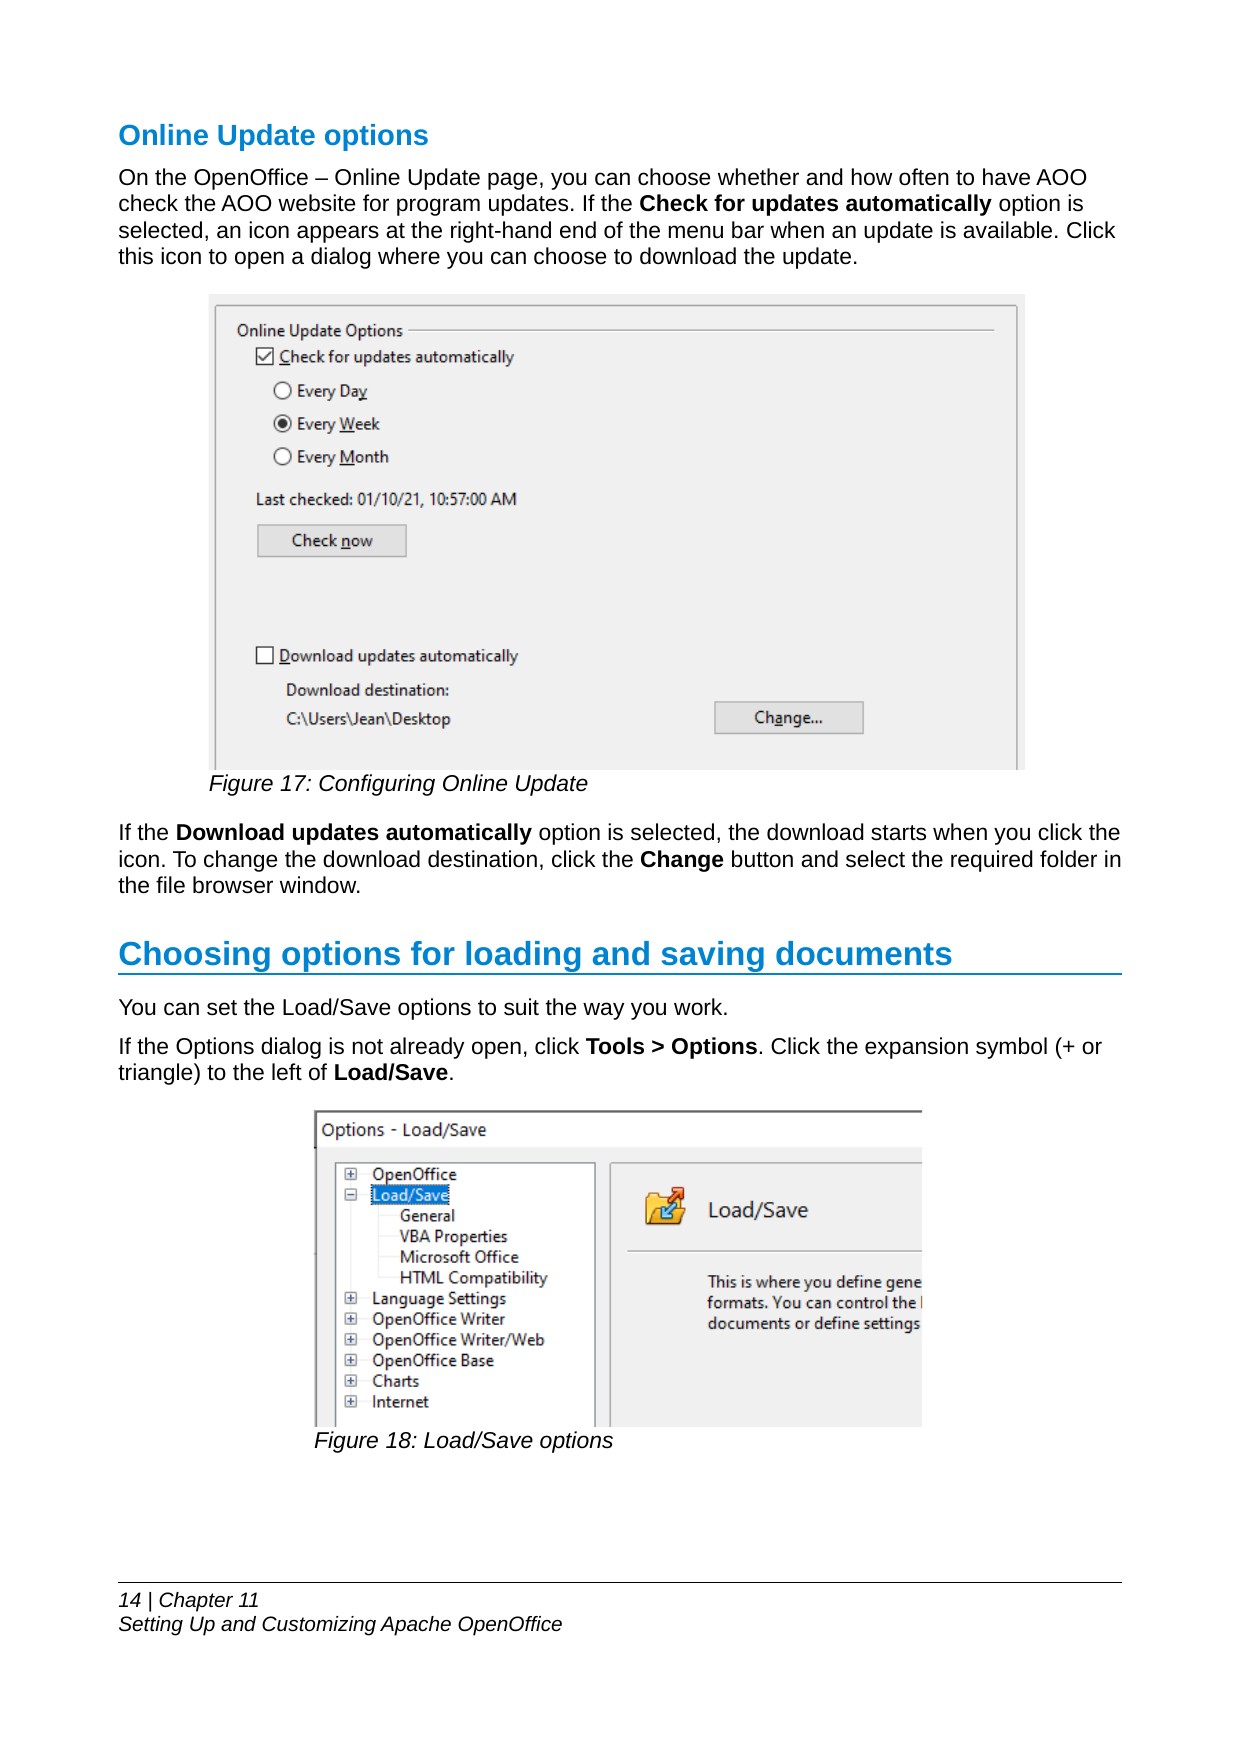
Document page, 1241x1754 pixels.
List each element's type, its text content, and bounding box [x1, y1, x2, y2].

subtitle Online Update options [118, 118, 1122, 152]
picture [208, 294, 1026, 770]
picture [313, 1110, 923, 1427]
text Figure 18: Load/Save options [314, 1427, 926, 1453]
text Figure 17: Configuring Online Update [208, 770, 1025, 796]
text You can set the Load/Save options to suit the way you work. [118, 994, 1122, 1020]
subtitle Choosing options for loading and saving documents [118, 934, 1122, 973]
text On the OpenOffice – Online Update page, you can choose whether and how often to have AOO check the AOO website for program updates. If the Check for updates automatically option is selected, an icon appears at the right-hand end of the menu bar when an update is available. Click this icon to open a dialog where you can choose to download the update. [118, 164, 1122, 269]
text If the Options dialog is not already open, click Tools > Options. Click the expansion symbol (+ or triangle) to the left of Load/Save. [118, 1033, 1122, 1085]
text If the Download updates automatically option is selected, the download starts when you click the icon. To change the download destination, click the Change button and select the required folder in the file browser window. [118, 819, 1122, 898]
